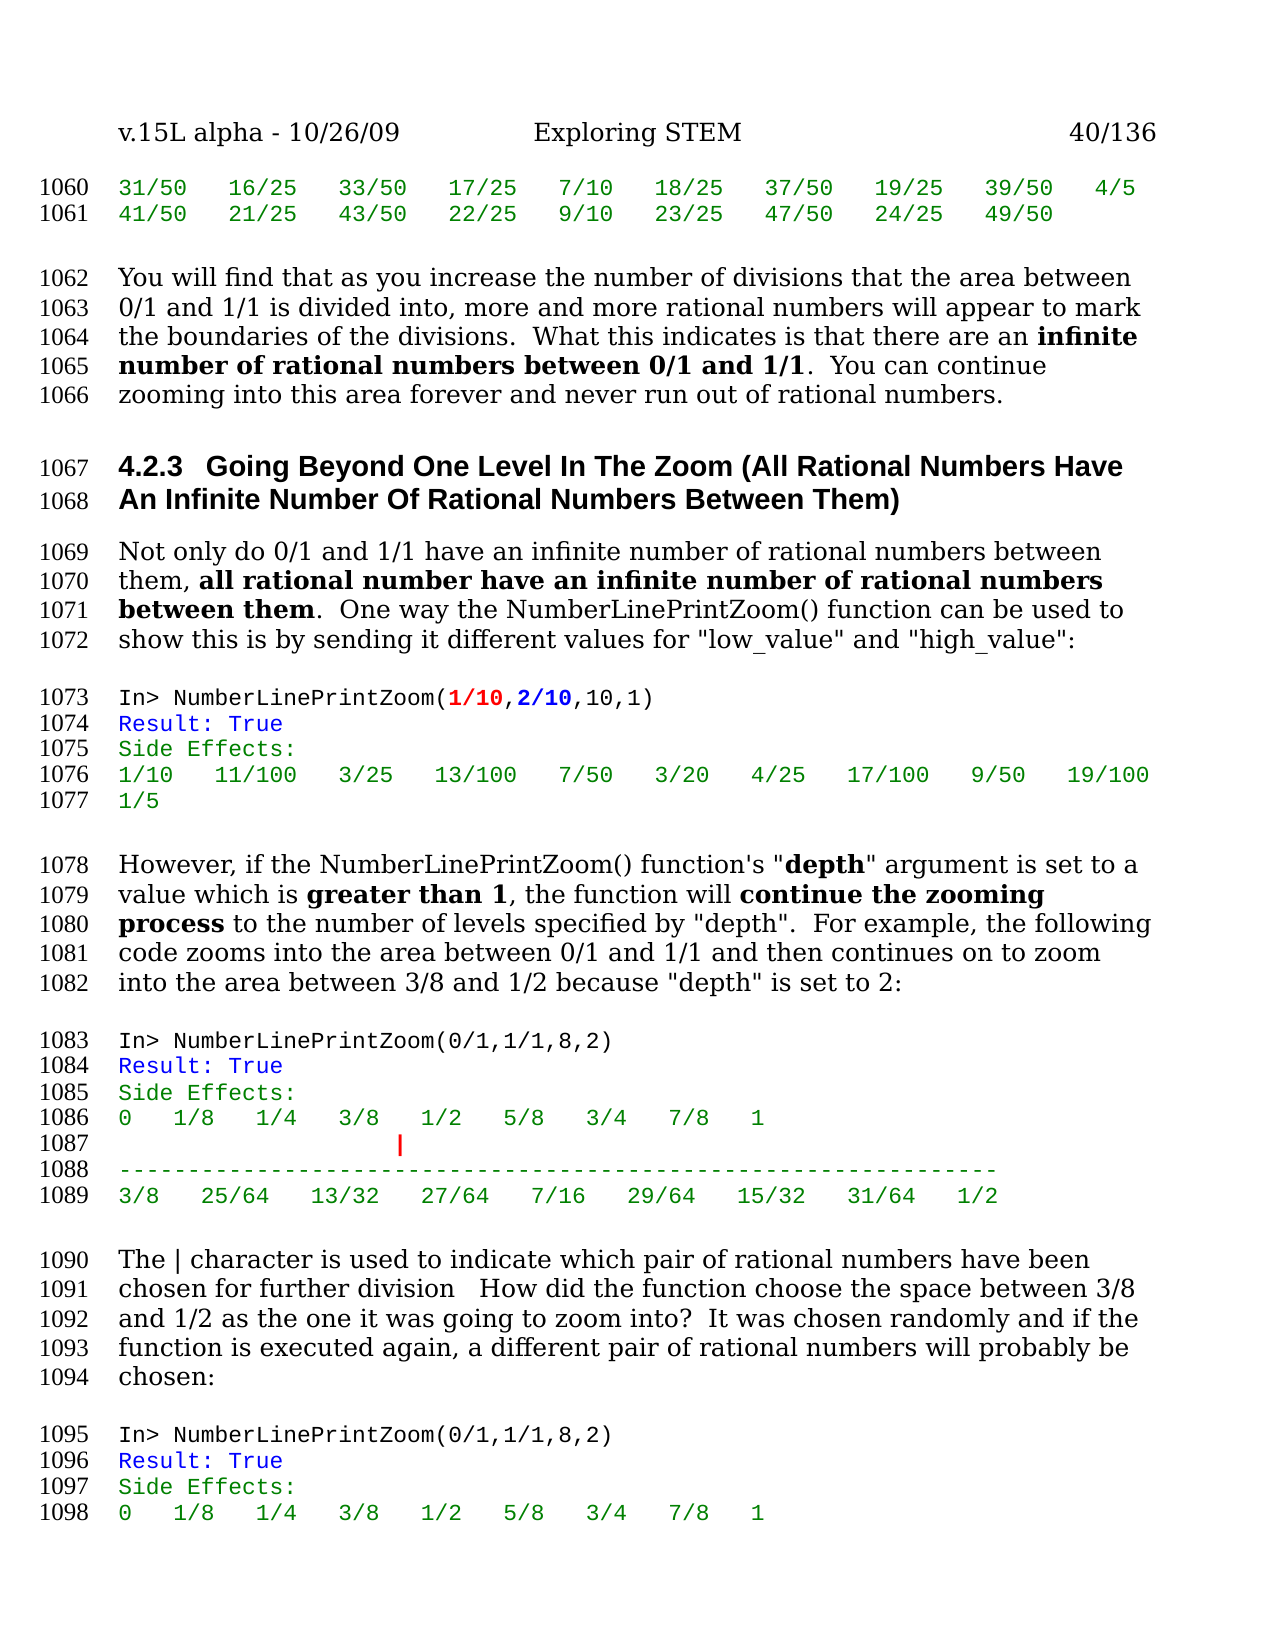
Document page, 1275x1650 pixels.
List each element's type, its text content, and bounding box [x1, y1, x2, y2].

text Result: True [118, 712, 1157, 738]
text 1/10 11/100 3/25 13/100 7/50 3/20 4/25 17/100 9/50 19/100 1/5 [118, 764, 1157, 816]
text The | character is used to indicate which pair of rational numbers have been chosen for further division How did the function choose the space between 3/8 and 1/2 as the one it was going to zoom into? It was chosen randomly and if the function is executed again, a different pair of rational numbers will probably be chosen: [118, 1245, 1157, 1391]
text In> NumberLinePrintZoom(1/10,2/10,10,1) [118, 686, 1157, 712]
text In> NumberLinePrintZoom(0/1,1/1,8,2) [118, 1423, 1157, 1449]
text Result: True [118, 1055, 1157, 1081]
text 3/8 25/64 13/32 27/64 7/16 29/64 15/32 31/64 1/2 [118, 1184, 1157, 1211]
text 0 1/8 1/4 3/8 1/2 5/8 3/4 7/8 1 [118, 1501, 1157, 1527]
subtitle Going Beyond One Level In The Zoom (All Rational Numbers Have An Infinite Number Of Rational Numbers Between Them) [118, 449, 1157, 516]
text In> NumberLinePrintZoom(0/1,1/1,8,2) [118, 1029, 1157, 1055]
text Side Effects: [118, 1475, 1157, 1501]
text You will find that as you increase the number of divisions that the area between 0/1 and 1/1 is divided into, more and more rational numbers will appear to mark the boundaries of the divisions. What this indicates is that there are an infinite number of rational numbers between 0/1 and 1/1. You can continue zooming into this area forever and never run out of rational numbers. [118, 263, 1157, 410]
text 0 1/8 1/4 3/8 1/2 5/8 3/4 7/8 1 [118, 1107, 1157, 1133]
text ---------------------------------------------------------------- [118, 1159, 1157, 1184]
text Side Effects: [118, 1081, 1157, 1107]
text However, if the NumberLinePrintZoom() function's "depth" argument is set to a value which is greater than 1, the function will continue the zooming process to the number of levels specified by "depth". For example, the following code zooms into the area between 0/1 and 1/1 and then continues on to zoom into the area between 3/8 and 1/2 because "depth" is set to 2: [118, 851, 1157, 997]
text Result: True [118, 1449, 1157, 1475]
text 31/50 16/25 33/50 17/25 7/10 18/25 37/50 19/25 39/50 4/5 41/50 21/25 43/50 22/25 9/10 23/25 47/50 24/25 49/50 [118, 177, 1157, 229]
text | [118, 1133, 1157, 1159]
text Side Effects: [118, 738, 1157, 764]
text Not only do 0/1 and 1/1 have an infinite number of rational numbers between them, all rational number have an infinite number of rational numbers between them. One way the NumberLinePrintZoom() function can be used to show this is by sending it different values for "low_value" and "high_value": [118, 537, 1157, 654]
